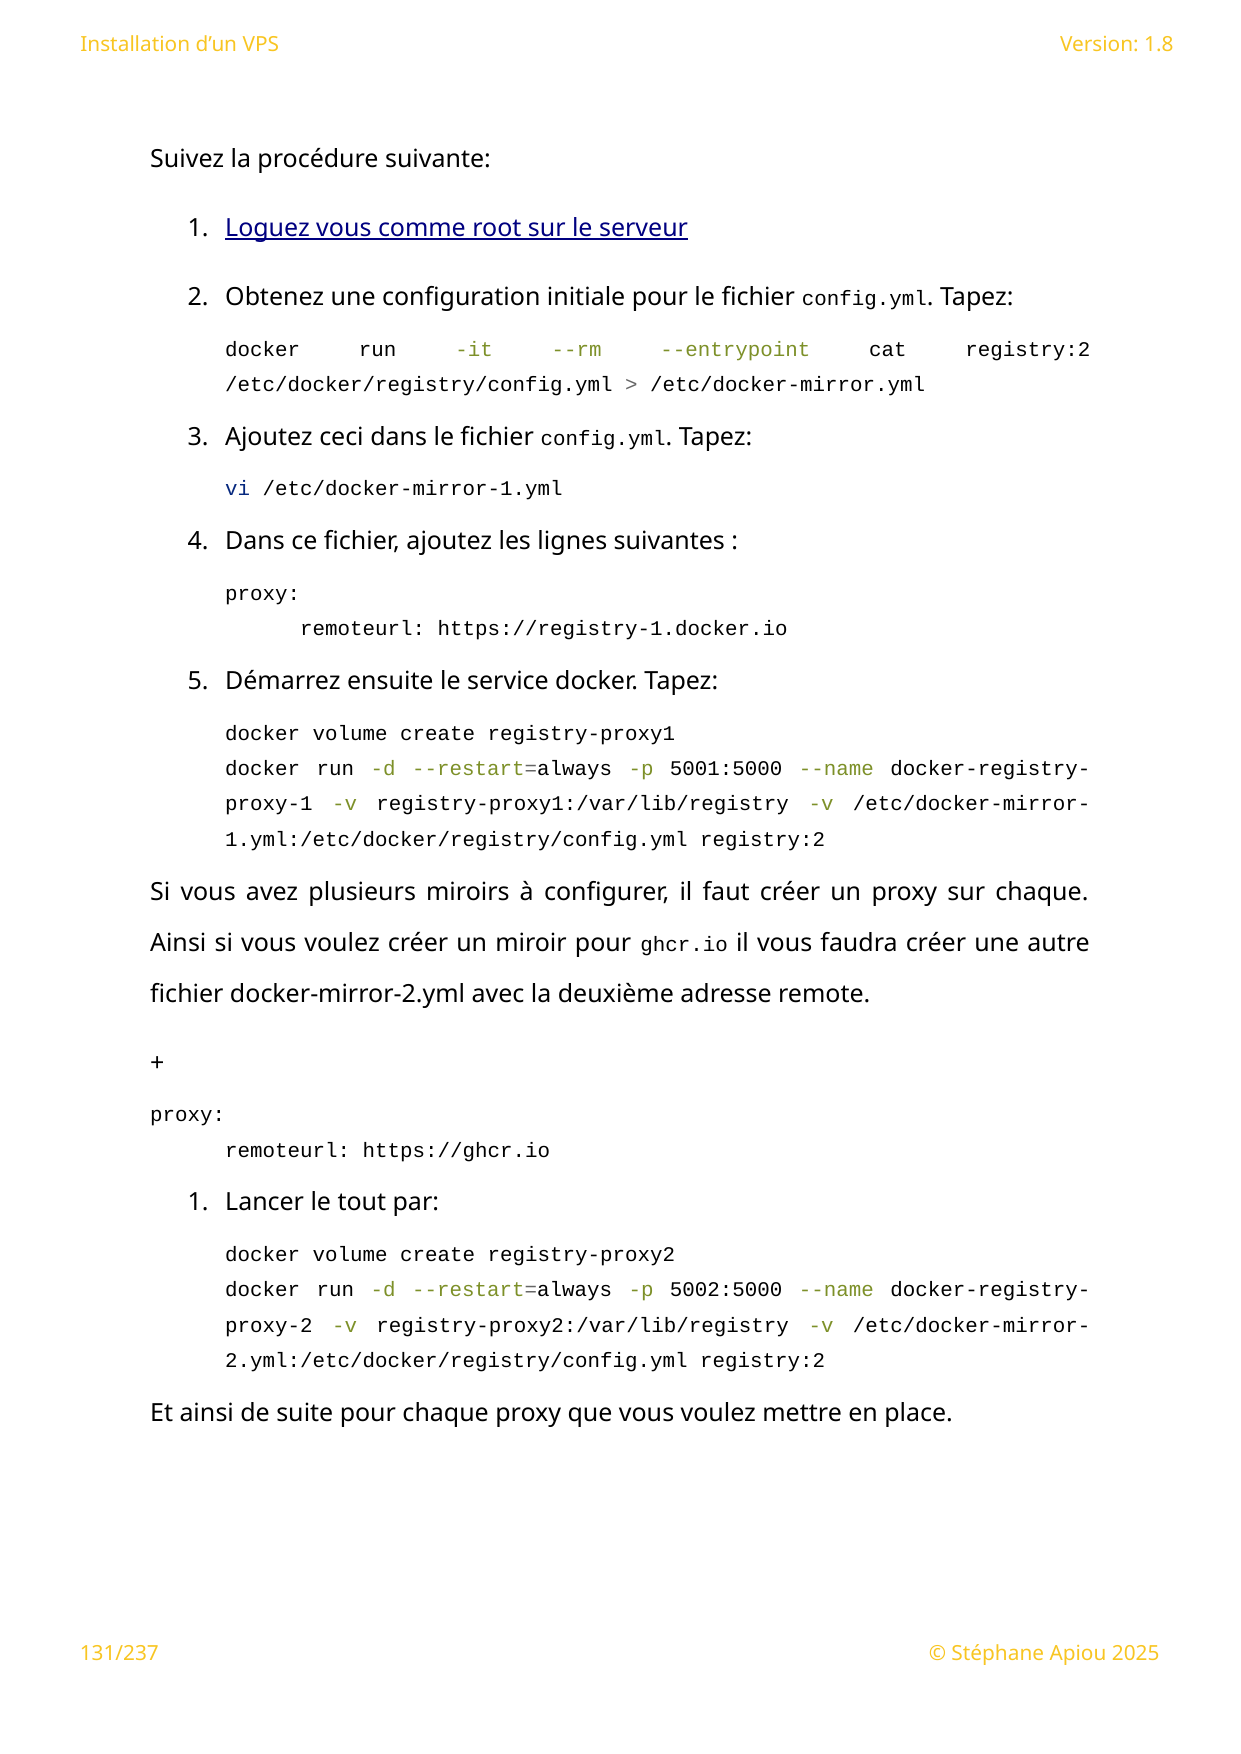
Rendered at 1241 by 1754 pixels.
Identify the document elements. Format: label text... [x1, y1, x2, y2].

list Démarrez ensuite le service docker. Tapez: [187, 663, 1090, 697]
text proxy: [150, 1104, 1090, 1128]
list docker run -d --restart=always -p 5001:5000 --name docker-registry-proxy-1 -v registry-proxy1:/var/lib/registry -v /etc/docker-mirror-1.yml:/etc/docker/registry/config.yml registry:2 [187, 758, 1090, 852]
list Dans ce fichier, ajoutez les lignes suivantes : [187, 523, 1090, 557]
list Obtenez une configuration initiale pour le fichier config.yml. Tapez: [187, 279, 1090, 313]
text Si vous avez plusieurs miroirs à configurer, il faut créer un proxy sur chaque. Ainsi si vous voulez créer un miroir pour ghcr.io il vous faudra créer une autre fichier docker-mirror-2.yml avec la deuxième adresse remote. [150, 873, 1090, 1009]
text Et ainsi de suite pour chaque proxy que vous voulez mettre en place. [150, 1395, 1090, 1429]
text Suivez la procédure suivante: [150, 141, 1090, 175]
list docker run -d --restart=always -p 5002:5000 --name docker-registry-proxy-2 -v registry-proxy2:/var/lib/registry -v /etc/docker-mirror-2.yml:/etc/docker/registry/config.yml registry:2 [187, 1279, 1090, 1374]
list Ajoutez ceci dans le fichier config.yml. Tapez: [187, 418, 1090, 452]
list Loguez vous comme root sur le serveur [187, 210, 1090, 244]
list docker volume create registry-proxy1 [187, 723, 1090, 746]
list proxy: [187, 583, 1090, 606]
list Lancer le tout par: [187, 1184, 1090, 1218]
text remoteurl: https://ghcr.io [150, 1140, 1090, 1163]
text + [150, 1044, 1090, 1078]
list docker volume create registry-proxy2 [187, 1244, 1090, 1268]
list docker run -it --rm --entrypoint cat registry:2 /etc/docker/registry/config.yml > /etc/docker-mirror.yml [187, 339, 1090, 398]
list remoteurl: https://registry-1.docker.io [187, 618, 1090, 642]
list vi /etc/docker-mirror-1.yml [187, 478, 1090, 502]
